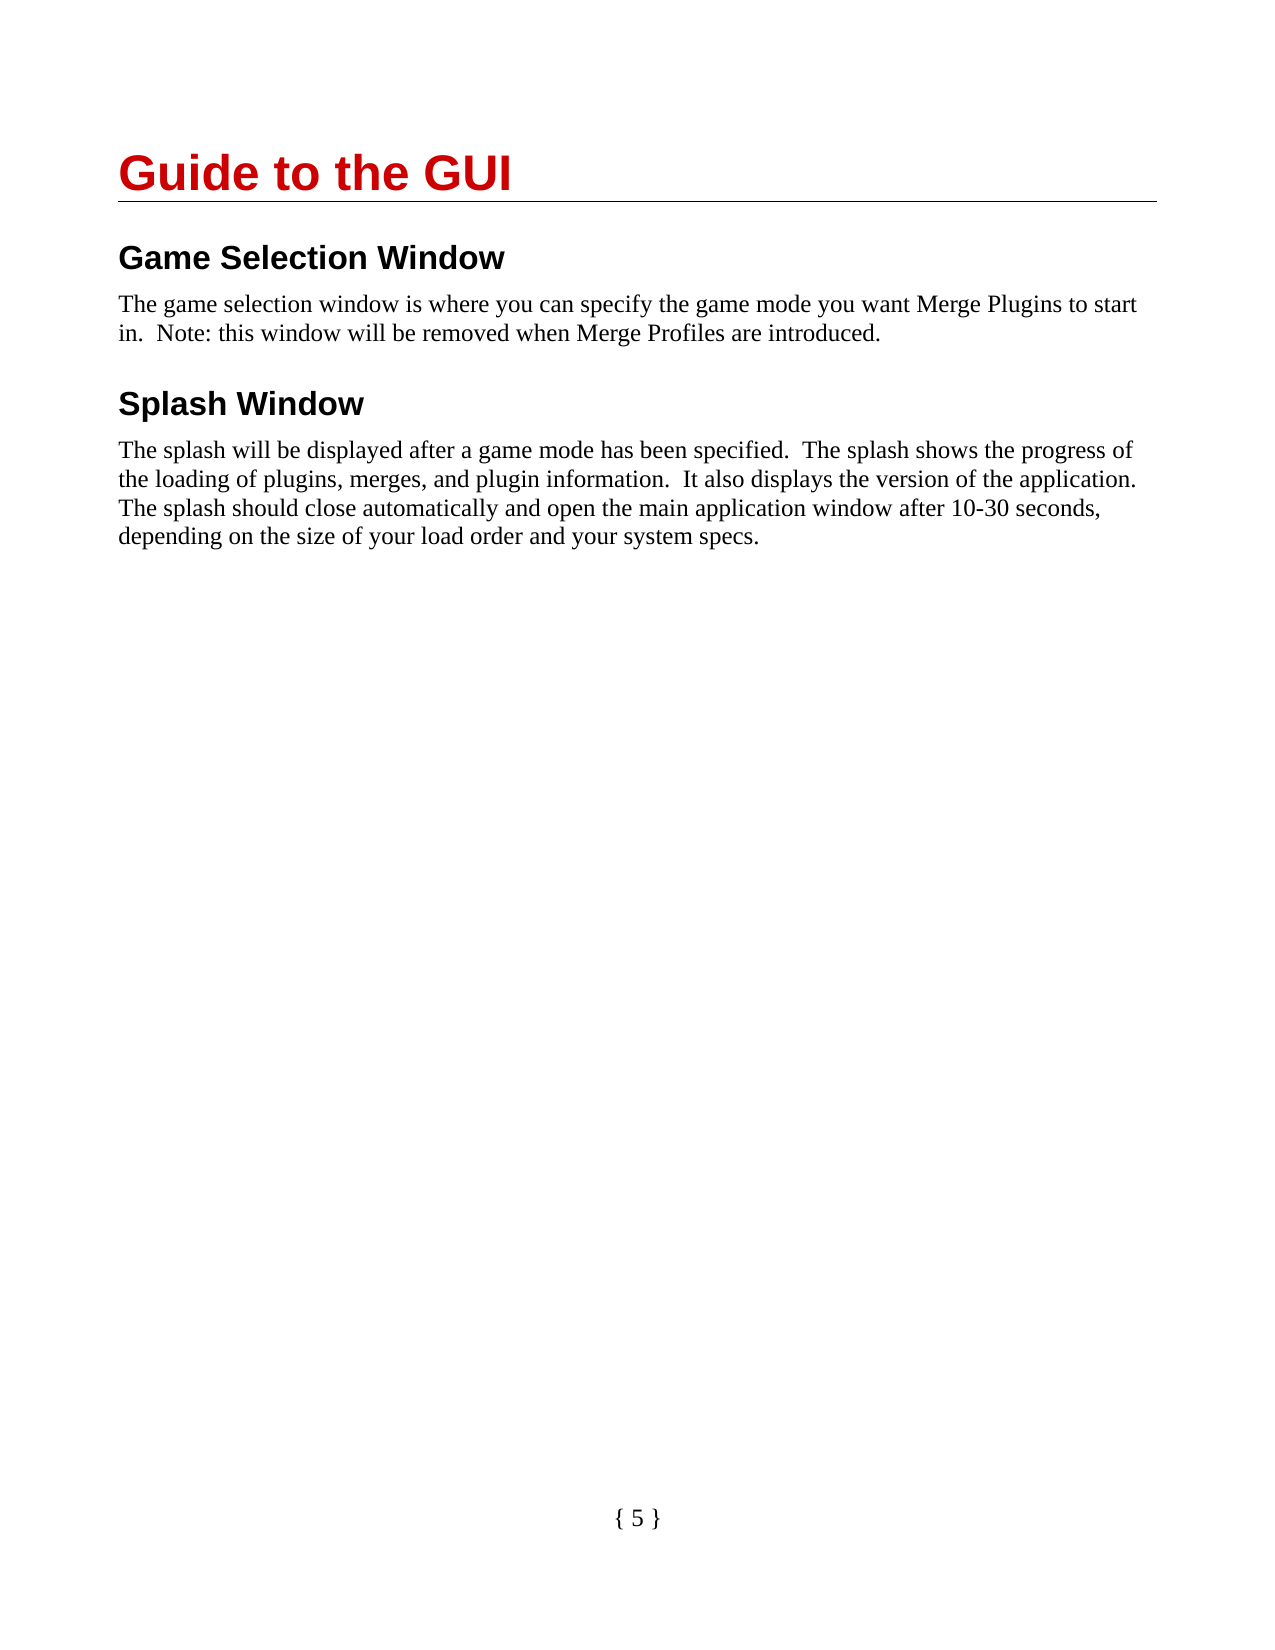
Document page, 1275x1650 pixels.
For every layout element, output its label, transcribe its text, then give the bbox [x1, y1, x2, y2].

text The game selection window is where you can specify the game mode you want Merge Plugins to start in. Note: this window will be removed when Merge Profiles are introduced. [118, 289, 1157, 347]
subtitle Splash Window [118, 384, 1157, 423]
text The splash will be displayed after a game mode has been specified. The splash shows the progress of the loading of plugins, merges, and plugin information. It also displays the version of the application. The splash should close automatically and open the main application window after 10-30 seconds, depending on the size of your load order and your system specs. [118, 435, 1157, 550]
subtitle Guide to the GUI [118, 143, 1157, 201]
subtitle Game Selection Window [118, 238, 1157, 277]
